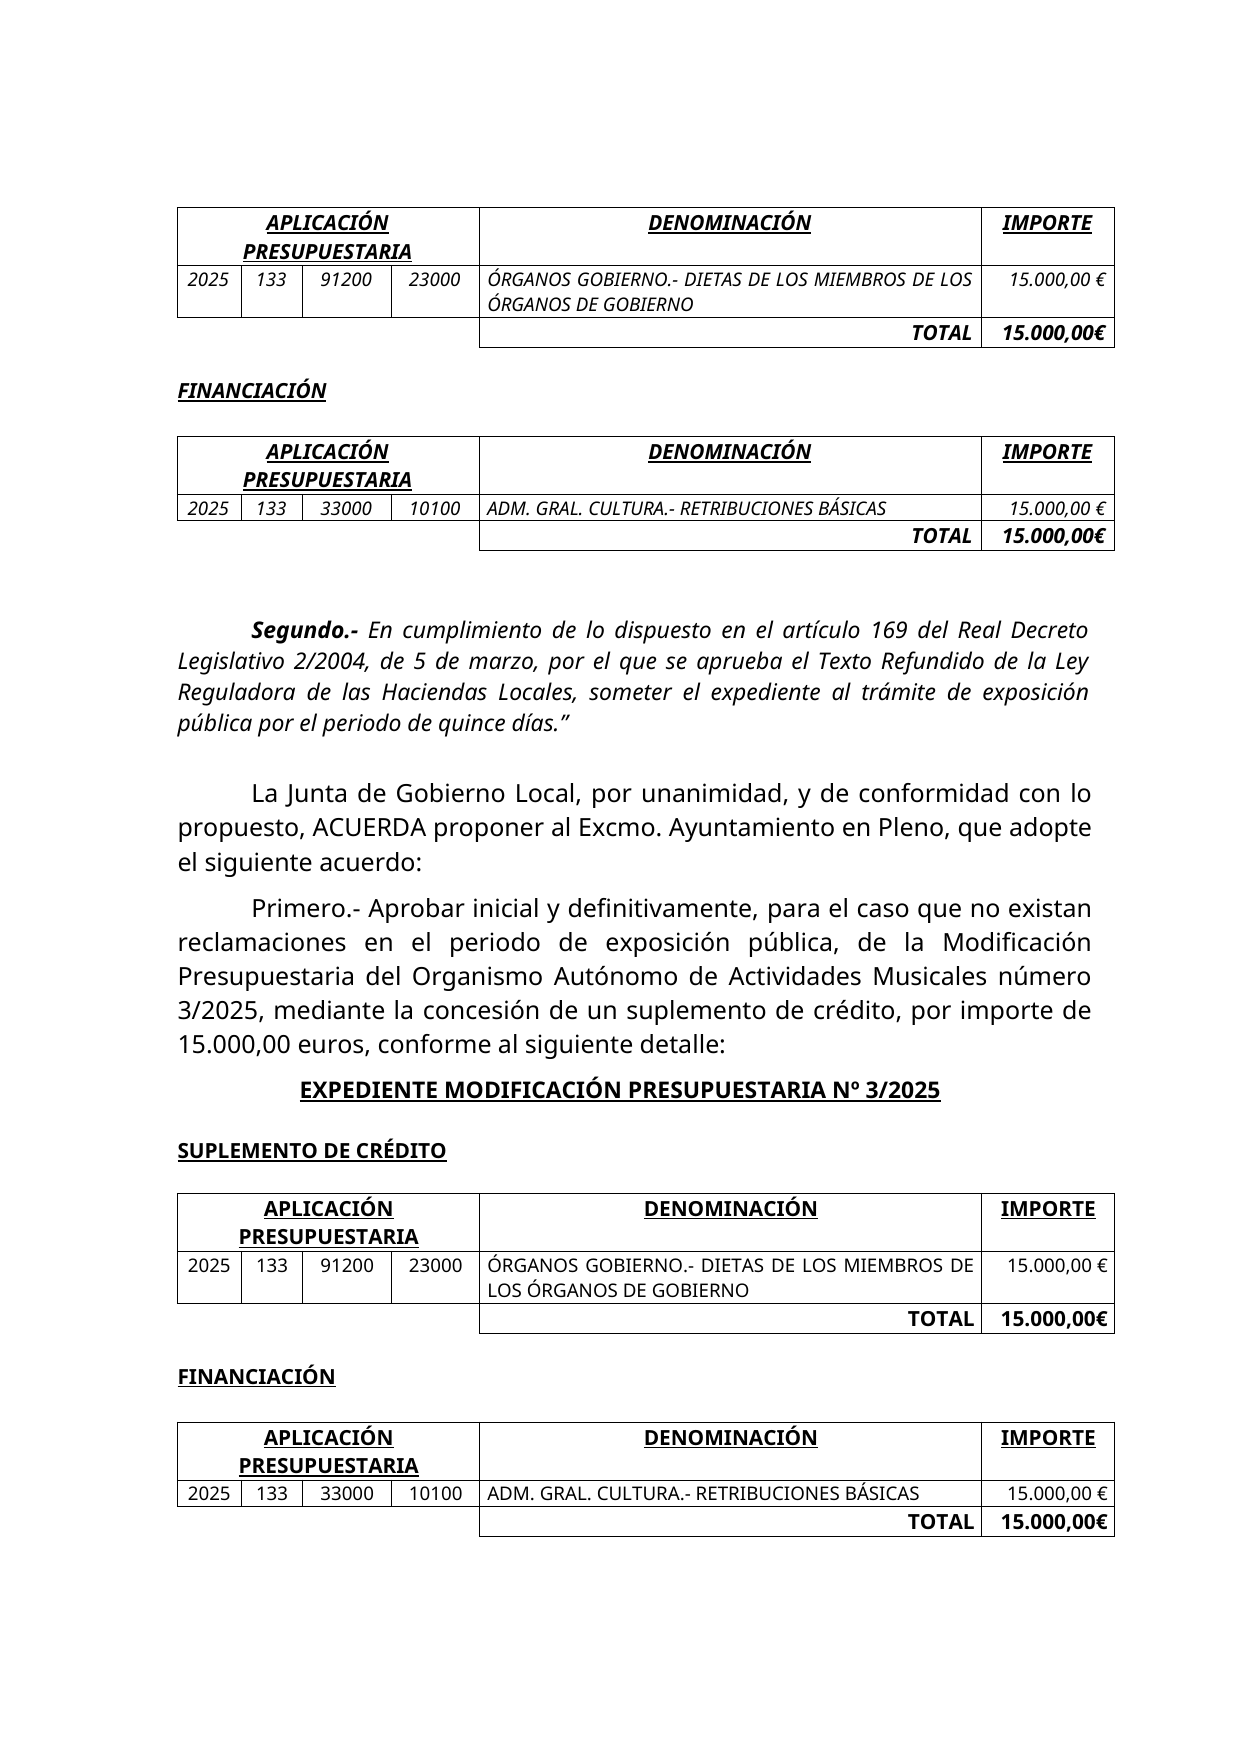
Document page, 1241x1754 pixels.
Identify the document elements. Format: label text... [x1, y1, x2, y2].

table_cell 10100 [392, 495, 479, 520]
table_header IMPORTE [982, 1194, 1114, 1251]
table_cell 15.000,00€ [982, 1304, 1114, 1332]
table_cell 15.000,00€ [982, 318, 1114, 347]
text La Junta de Gobierno Local, por unanimidad, y de conformidad con lo propuesto, ACUERDA proponer al Excmo. Ayuntamiento en Pleno, que adopte el siguiente acuerdo: [177, 776, 1093, 878]
table_cell 23000 [392, 1252, 479, 1303]
table_cell ADM. GRAL. CULTURA.- RETRIBUCIONES BÁSICAS [480, 495, 981, 520]
table_cell TOTAL [480, 521, 981, 550]
table_cell ÓRGANOS GOBIERNO.- DIETAS DE LOS MIEMBROS DE LOS ÓRGANOS DE GOBIERNO [480, 266, 981, 317]
table_cell 91200 [303, 1252, 391, 1303]
text EXPEDIENTE MODIFICACIÓN PRESUPUESTARIA Nº 3/2025 [177, 1073, 1063, 1105]
table_cell 91200 [303, 266, 391, 317]
table_cell [177, 318, 479, 347]
table_cell 33000 [303, 1481, 391, 1506]
table_cell 2025 [178, 1481, 241, 1506]
table_cell 133 [242, 495, 302, 520]
table_cell [177, 1304, 479, 1332]
table_cell 15.000,00€ [982, 521, 1114, 550]
table_cell ADM. GRAL. CULTURA.- RETRIBUCIONES BÁSICAS [480, 1481, 981, 1506]
table_cell 133 [242, 266, 302, 317]
table_cell 15.000,00 € [982, 266, 1114, 317]
table_cell 133 [242, 1481, 302, 1506]
text FINANCIACIÓN [177, 1362, 1063, 1390]
text Segundo.- En cumplimiento de lo dispuesto en el artículo 169 del Real Decreto Legislativo 2/2004, de 5 de marzo, por el que se aprueba el Texto Refundido de la Ley Reguladora de las Haciendas Locales, someter el expediente al trámite de exposición pública por el periodo de quince días.” [177, 613, 1093, 738]
table_cell 33000 [303, 495, 391, 520]
table_header IMPORTE [982, 208, 1114, 265]
table_cell 2025 [178, 495, 241, 520]
table_header APLICACIÓN PRESUPUESTARIA [178, 208, 479, 265]
text FINANCIACIÓN [177, 376, 1063, 405]
table_cell 15.000,00 € [982, 1481, 1114, 1506]
table_header APLICACIÓN PRESUPUESTARIA [178, 437, 479, 494]
table_header APLICACIÓN PRESUPUESTARIA [178, 1423, 479, 1479]
table_cell [177, 521, 479, 550]
table_header DENOMINACIÓN [480, 437, 981, 494]
table_cell 10100 [392, 1481, 479, 1506]
table_cell 2025 [178, 1252, 241, 1303]
table_header IMPORTE [982, 1423, 1114, 1479]
table_header DENOMINACIÓN [480, 1423, 981, 1479]
table_cell 15.000,00 € [982, 495, 1114, 520]
table_cell 15.000,00 € [982, 1252, 1114, 1303]
table_header APLICACIÓN PRESUPUESTARIA [178, 1194, 479, 1251]
text Primero.- Aprobar inicial y definitivamente, para el caso que no existan reclamaciones en el periodo de exposición pública, de la Modificación Presupuestaria del Organismo Autónomo de Actividades Musicales número 3/2025, mediante la concesión de un suplemento de crédito, por importe de 15.000,00 euros, conforme al siguiente detalle: [177, 891, 1093, 1061]
table_cell [177, 1507, 479, 1536]
table_header DENOMINACIÓN [480, 1194, 981, 1251]
table_cell ÓRGANOS GOBIERNO.- DIETAS DE LOS MIEMBROS DE LOS ÓRGANOS DE GOBIERNO [480, 1252, 981, 1303]
table_cell 2025 [178, 266, 241, 317]
table_header DENOMINACIÓN [480, 208, 981, 265]
table_cell TOTAL [480, 1507, 981, 1536]
table_cell TOTAL [480, 318, 981, 347]
table_cell 15.000,00€ [982, 1507, 1114, 1536]
text SUPLEMENTO DE CRÉDITO [177, 1136, 1063, 1164]
table_cell TOTAL [480, 1304, 981, 1332]
table_cell 133 [242, 1252, 302, 1303]
table_cell 23000 [392, 266, 479, 317]
table_header IMPORTE [982, 437, 1114, 494]
